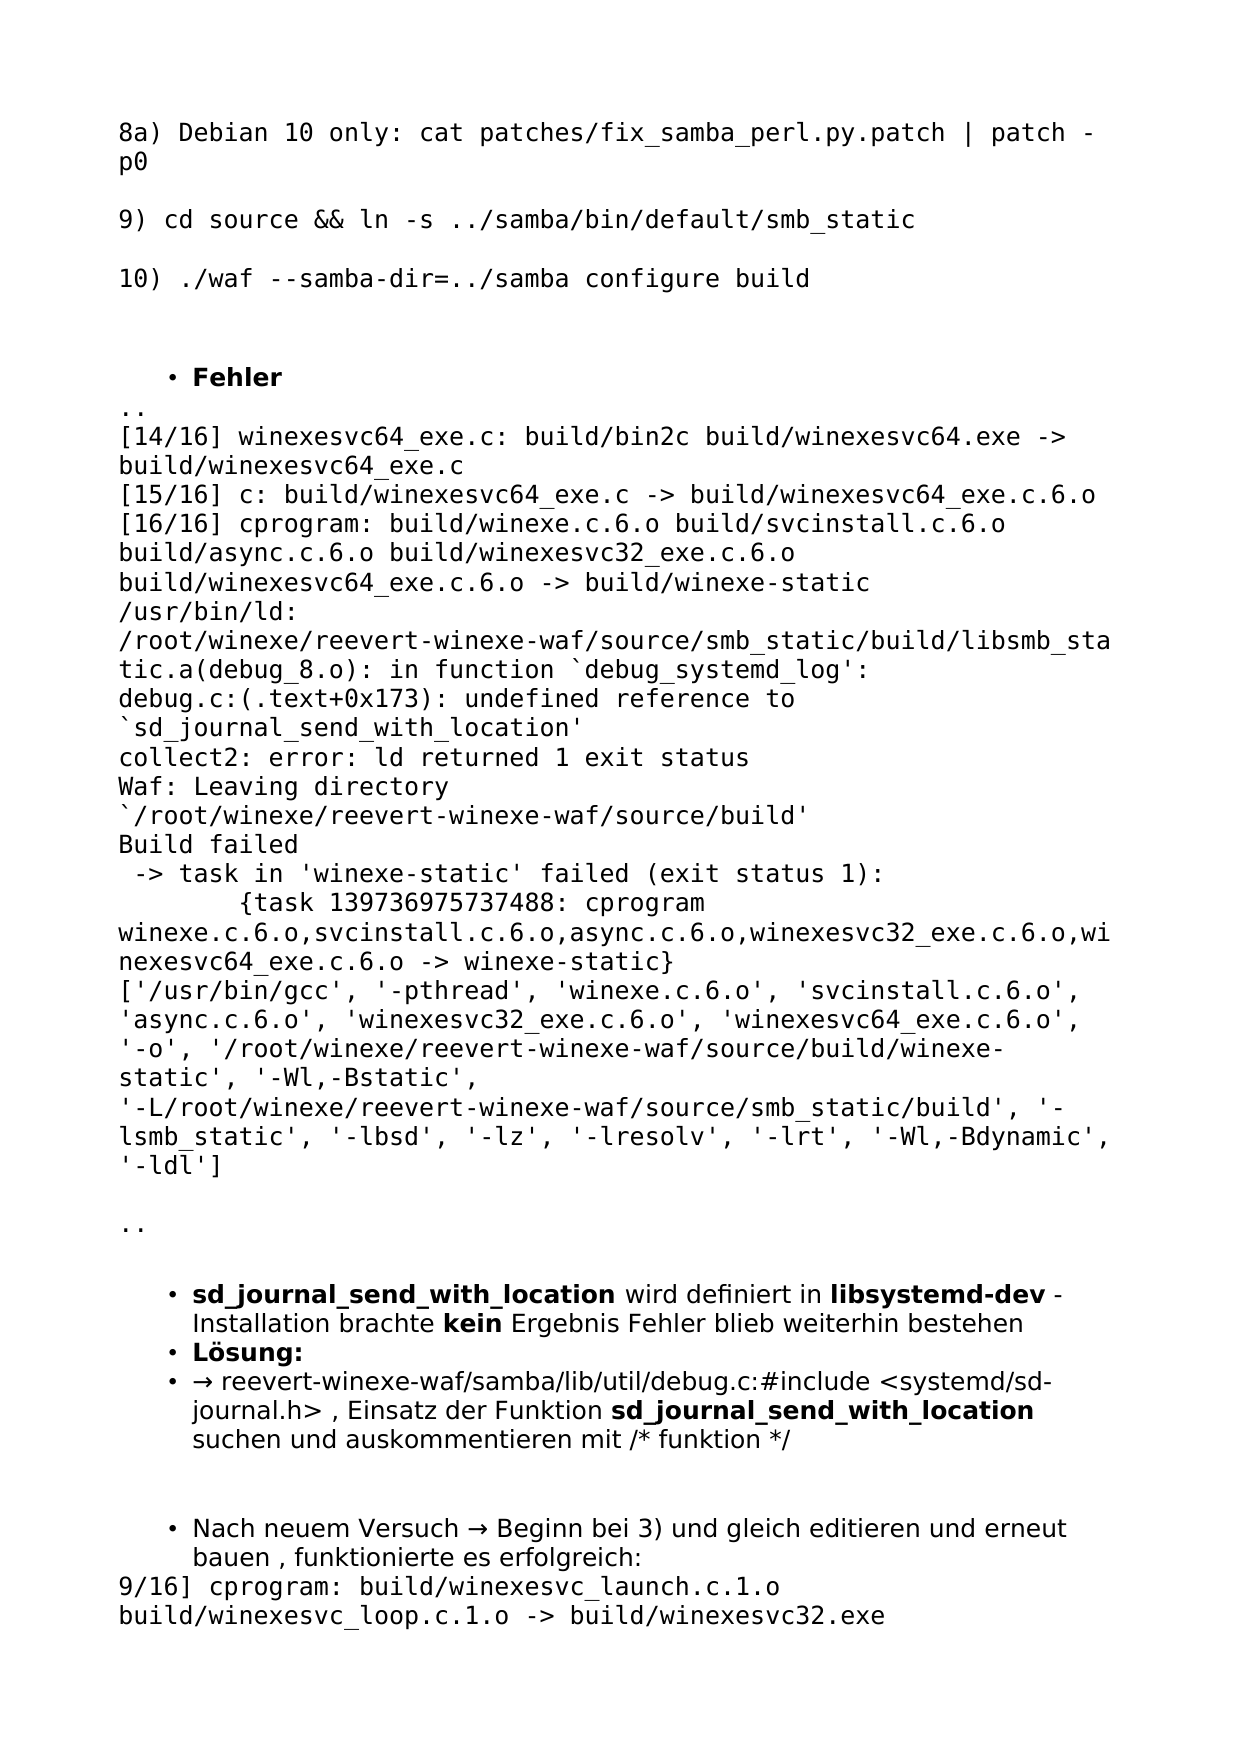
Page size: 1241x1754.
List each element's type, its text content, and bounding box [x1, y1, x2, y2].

text .. [14/16] winexesvc64_exe.c: build/bin2c build/winexesvc64.exe -> build/winexesvc64_exe.c [15/16] c: build/winexesvc64_exe.c -> build/winexesvc64_exe.c.6.o [16/16] cprogram: build/winexe.c.6.o build/svcinstall.c.6.o build/async.c.6.o build/winexesvc32_exe.c.6.o build/winexesvc64_exe.c.6.o -> build/winexe-static /usr/bin/ld: /root/winexe/reevert-winexe-waf/source/smb_static/build/libsmb_static.a(debug_8.o): in function `debug_systemd_log': debug.c:(.text+0x173): undefined reference to `sd_journal_send_with_location' collect2: error: ld returned 1 exit status Waf: Leaving directory `/root/winexe/reevert-winexe-waf/source/build' Build failed -> task in 'winexe-static' failed (exit status 1): {task 139736975737488: cprogram winexe.c.6.o,svcinstall.c.6.o,async.c.6.o,winexesvc32_exe.c.6.o,winexesvc64_exe.c.6.o -> winexe-static} ['/usr/bin/gcc', '-pthread', 'winexe.c.6.o', 'svcinstall.c.6.o', 'async.c.6.o', 'winexesvc32_exe.c.6.o', 'winexesvc64_exe.c.6.o', '-o', '/root/winexe/reevert-winexe-waf/source/build/winexe-static', '-Wl,-Bstatic', '-L/root/winexe/reevert-winexe-waf/source/smb_static/build', '-lsmb_static', '-lbsd', '-lz', '-lresolv', '-lrt', '-Wl,-Bdynamic', '-ldl'] .. [118, 393, 1122, 1238]
text 8a) Debian 10 only: cat patches/fix_samba_perl.py.patch | patch -p0 9) cd source && ln -s ../samba/bin/default/smb_static 10) ./waf --samba-dir=../samba configure build [118, 118, 1122, 322]
list Lösung: [177, 1338, 1122, 1367]
list Fehler [177, 363, 1122, 393]
list → reevert-winexe-waf/samba/lib/util/debug.c:#include <systemd/sd-journal.h> , Einsatz der Funktion sd_journal_send_with_location suchen und auskommentieren mit /* funktion */ [177, 1367, 1122, 1455]
text 9/16] cprogram: build/winexesvc_launch.c.1.o build/winexesvc_loop.c.1.o -> build/winexesvc32.exe [118, 1572, 1122, 1630]
list sd_journal_send_with_location wird definiert in libsystemd-dev - Installation brachte kein Ergebnis Fehler blieb weiterhin bestehen [177, 1280, 1122, 1338]
list Nach neuem Versuch → Beginn bei 3) und gleich editieren und erneut bauen , funktionierte es erfolgreich: [177, 1514, 1122, 1572]
